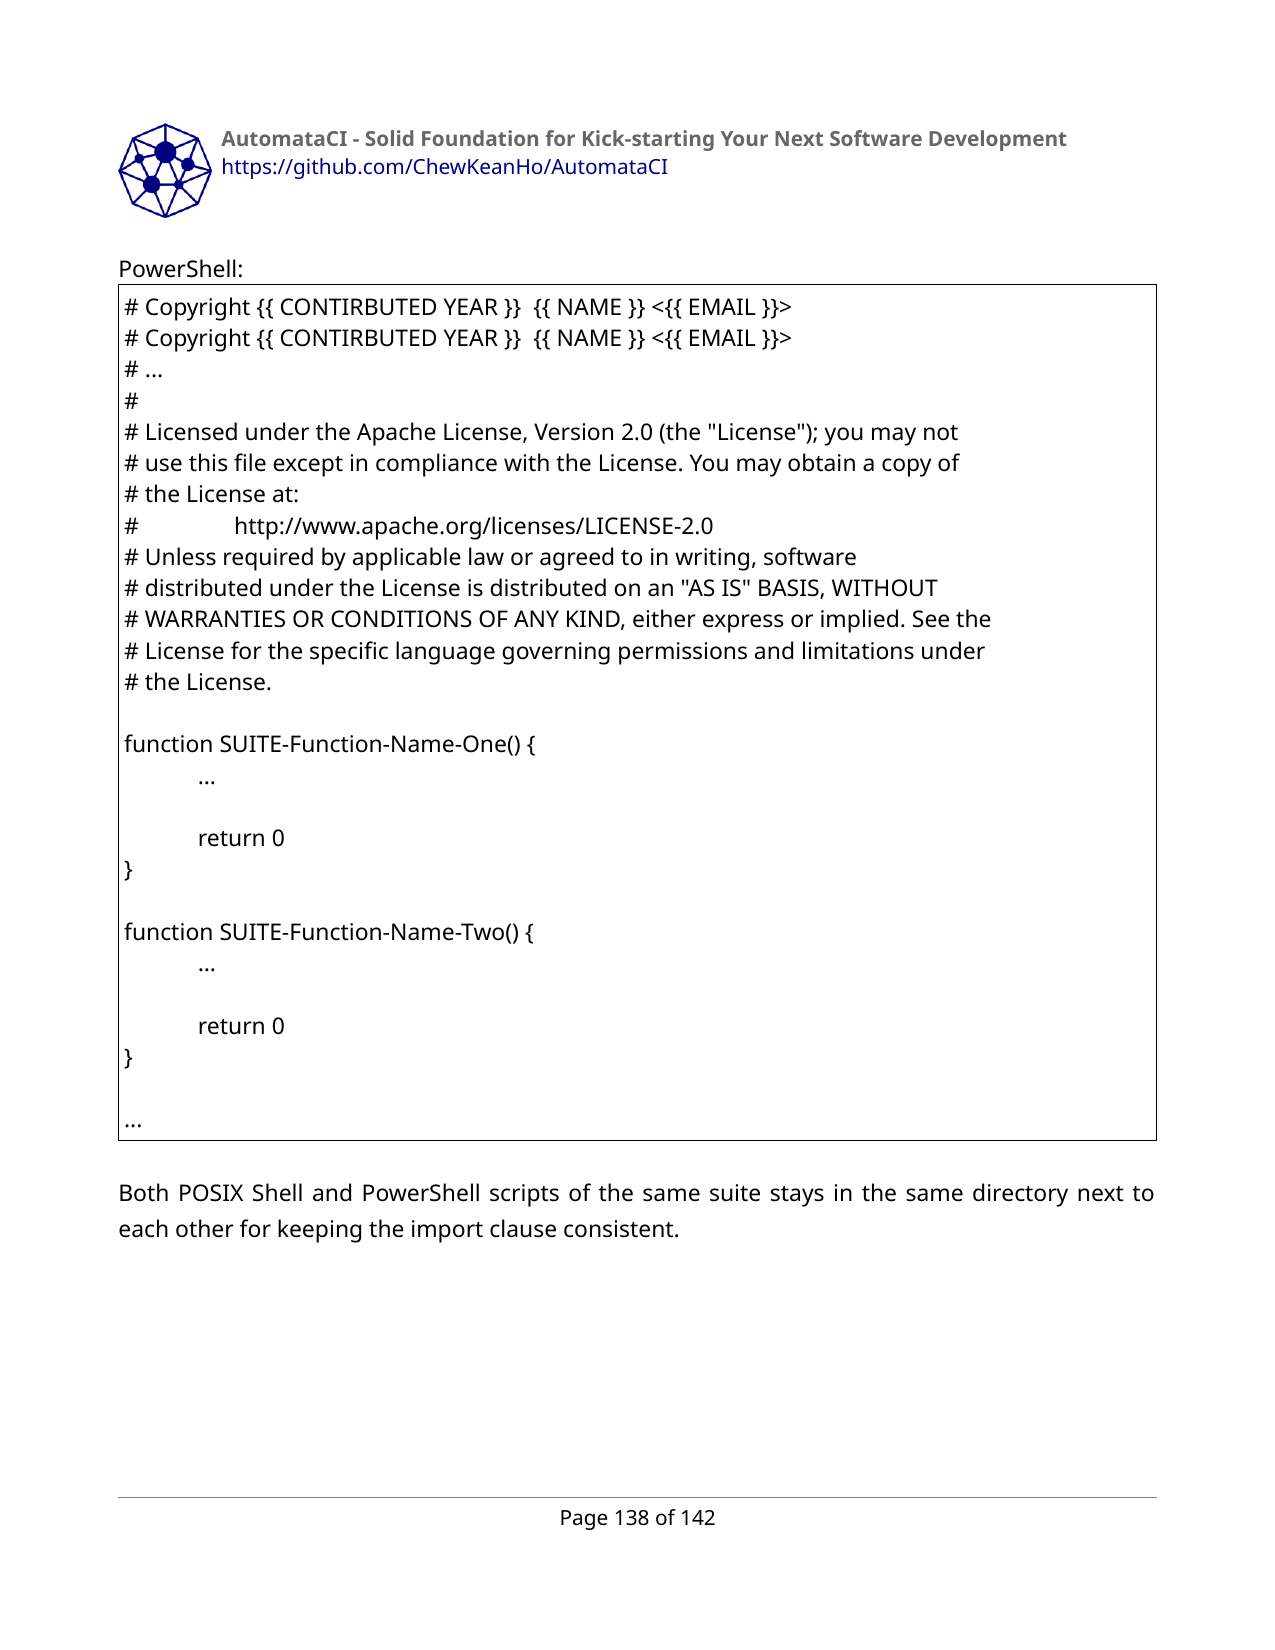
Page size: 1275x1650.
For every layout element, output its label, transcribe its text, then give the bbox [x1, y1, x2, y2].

text PowerShell: [118, 253, 1157, 284]
table_header # Copyright {{ CONTIRBUTED YEAR }} {{ NAME }} <{{ EMAIL }}> # Copyright {{ CONTIRBUTED YEAR }} {{ NAME }} <{{ EMAIL }}> # ... # # Licensed under the Apache License, Version 2.0 (the "License"); you may not # use this file except in compliance with the License. You may obtain a copy of # the License at: # http://www.apache.org/licenses/LICENSE-2.0 # Unless required by applicable law or agreed to in writing, software # distributed under the License is distributed on an "AS IS" BASIS, WITHOUT # WARRANTIES OR CONDITIONS OF ANY KIND, either express or implied. See the # License for the specific language governing permissions and limitations under # the License. function SUITE-Function-Name-One() { … return 0 } function SUITE-Function-Name-Two() { … return 0 } ... [119, 285, 1156, 1140]
picture [118, 123, 212, 218]
text Both POSIX Shell and PowerShell scripts of the same suite stays in the same directory next to each other for keeping the import clause consistent. [118, 1177, 1157, 1244]
